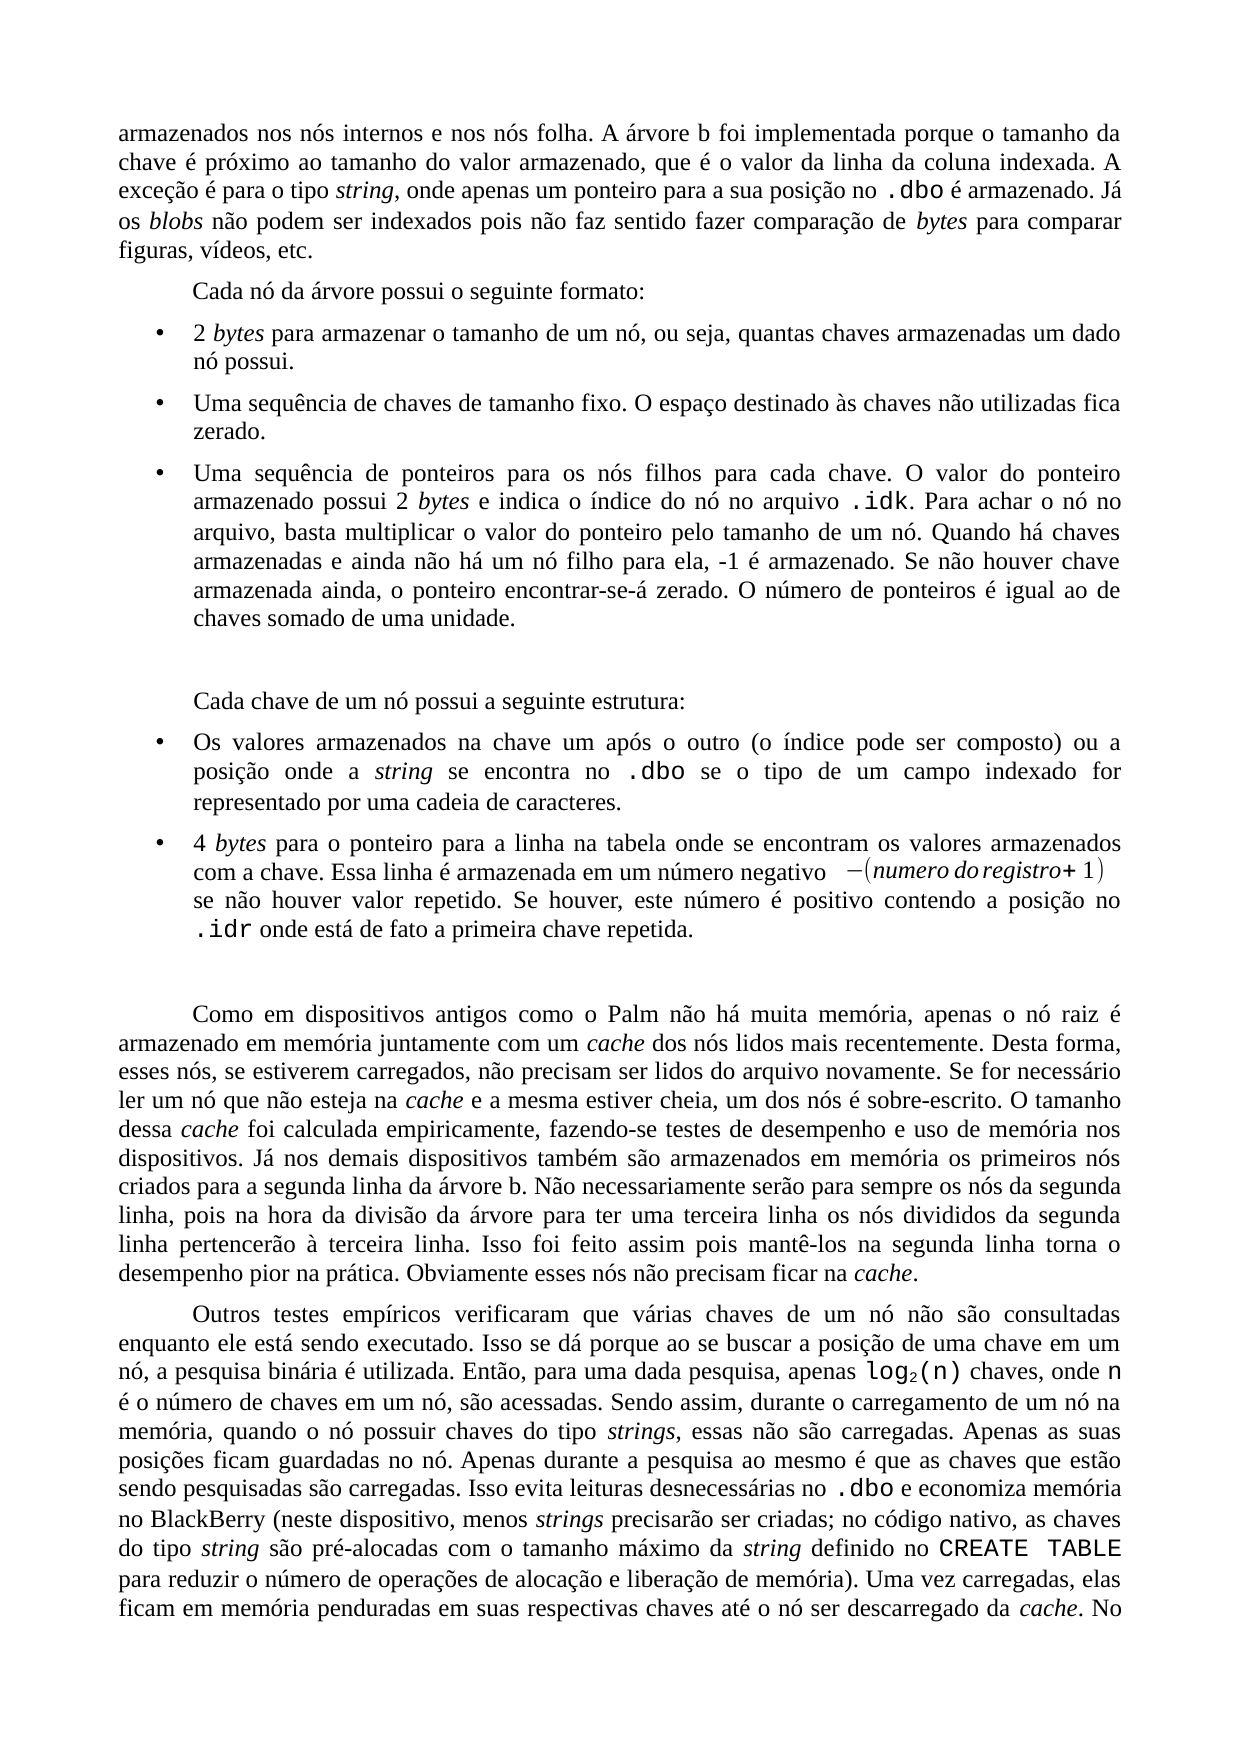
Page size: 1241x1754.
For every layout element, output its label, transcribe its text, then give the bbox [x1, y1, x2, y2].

text Cada nó da árvore possui o seguinte formato: [118, 276, 1122, 305]
text Como em dispositivos antigos como o Palm não há muita memória, apenas o nó raiz é armazenado em memória juntamente com um cache dos nós lidos mais recentemente. Desta forma, esses nós, se estiverem carregados, não precisam ser lidos do arquivo novamente. Se for necessário ler um nó que não esteja na cache e a mesma estiver cheia, um dos nós é sobre-escrito. O tamanho dessa cache foi calculada empiricamente, fazendo-se testes de desempenho e uso de memória nos dispositivos. Já nos demais dispositivos também são armazenados em memória os primeiros nós criados para a segunda linha da árvore b. Não necessariamente serão para sempre os nós da segunda linha, pois na hora da divisão da árvore para ter uma terceira linha os nós divididos da segunda linha pertencerão à terceira linha. Isso foi feito assim pois mantê-los na segunda linha torna o desempenho pior na prática. Obviamente esses nós não precisam ficar na cache. [118, 999, 1122, 1286]
text armazenados nos nós internos e nos nós folha. A árvore b foi implementada porque o tamanho da chave é próximo ao tamanho do valor armazenado, que é o valor da linha da coluna indexada. A exceção é para o tipo string, onde apenas um ponteiro para a sua posição no .dbo é armazenado. Já os blobs não podem ser indexados pois não faz sentido fazer comparação de bytes para comparar figuras, vídeos, etc. [118, 118, 1122, 264]
list Cada chave de um nó possui a seguinte estrutura: [156, 686, 1122, 715]
list Os valores armazenados na chave um após o outro (o índice pode ser composto) ou a posição onde a string se encontra no .dbo se o tipo de um campo indexado for representado por uma cadeia de caracteres. [156, 727, 1122, 816]
list 4 bytes para o ponteiro para a linha na tabela onde se encontram os valores armazenados com a chave. Essa linha é armazenada em um número negativo se não houver valor repetido. Se houver, este número é positivo contendo a posição no .idr onde está de fato a primeira chave repetida. [156, 828, 1122, 945]
list 2 bytes para armazenar o tamanho de um nó, ou seja, quantas chaves armazenadas um dado nó possui. [156, 318, 1122, 375]
text Outros testes empíricos verificaram que várias chaves de um nó não são consultadas enquanto ele está sendo executado. Isso se dá porque ao se buscar a posição de uma chave em um nó, a pesquisa binária é utilizada. Então, para uma dada pesquisa, apenas log2(n) chaves, onde n é o número de chaves em um nó, são acessadas. Sendo assim, durante o carregamento de um nó na memória, quando o nó possuir chaves do tipo strings, essas não são carregadas. Apenas as suas posições ficam guardadas no nó. Apenas durante a pesquisa ao mesmo é que as chaves que estão sendo pesquisadas são carregadas. Isso evita leituras desnecessárias no .dbo e economiza memória no BlackBerry (neste dispositivo, menos strings precisarão ser criadas; no código nativo, as chaves do tipo string são pré-alocadas com o tamanho máximo da string definido no CREATE TABLE para reduzir o número de operações de alocação e liberação de memória). Uma vez carregadas, elas ficam em memória penduradas em suas respectivas chaves até o nó ser descarregado da cache. No [118, 1299, 1122, 1621]
list Uma sequência de chaves de tamanho fixo. O espaço destinado às chaves não utilizadas fica zerado. [156, 388, 1122, 445]
list Uma sequência de ponteiros para os nós filhos para cada chave. O valor do ponteiro armazenado possui 2 bytes e indica o índice do nó no arquivo .idk. Para achar o nó no arquivo, basta multiplicar o valor do ponteiro pelo tamanho de um nó. Quando há chaves armazenadas e ainda não há um nó filho para ela, -1 é armazenado. Se não houver chave armazenada ainda, o ponteiro encontrar-se-á zerado. O número de ponteiros é igual ao de chaves somado de uma unidade. [156, 458, 1122, 632]
